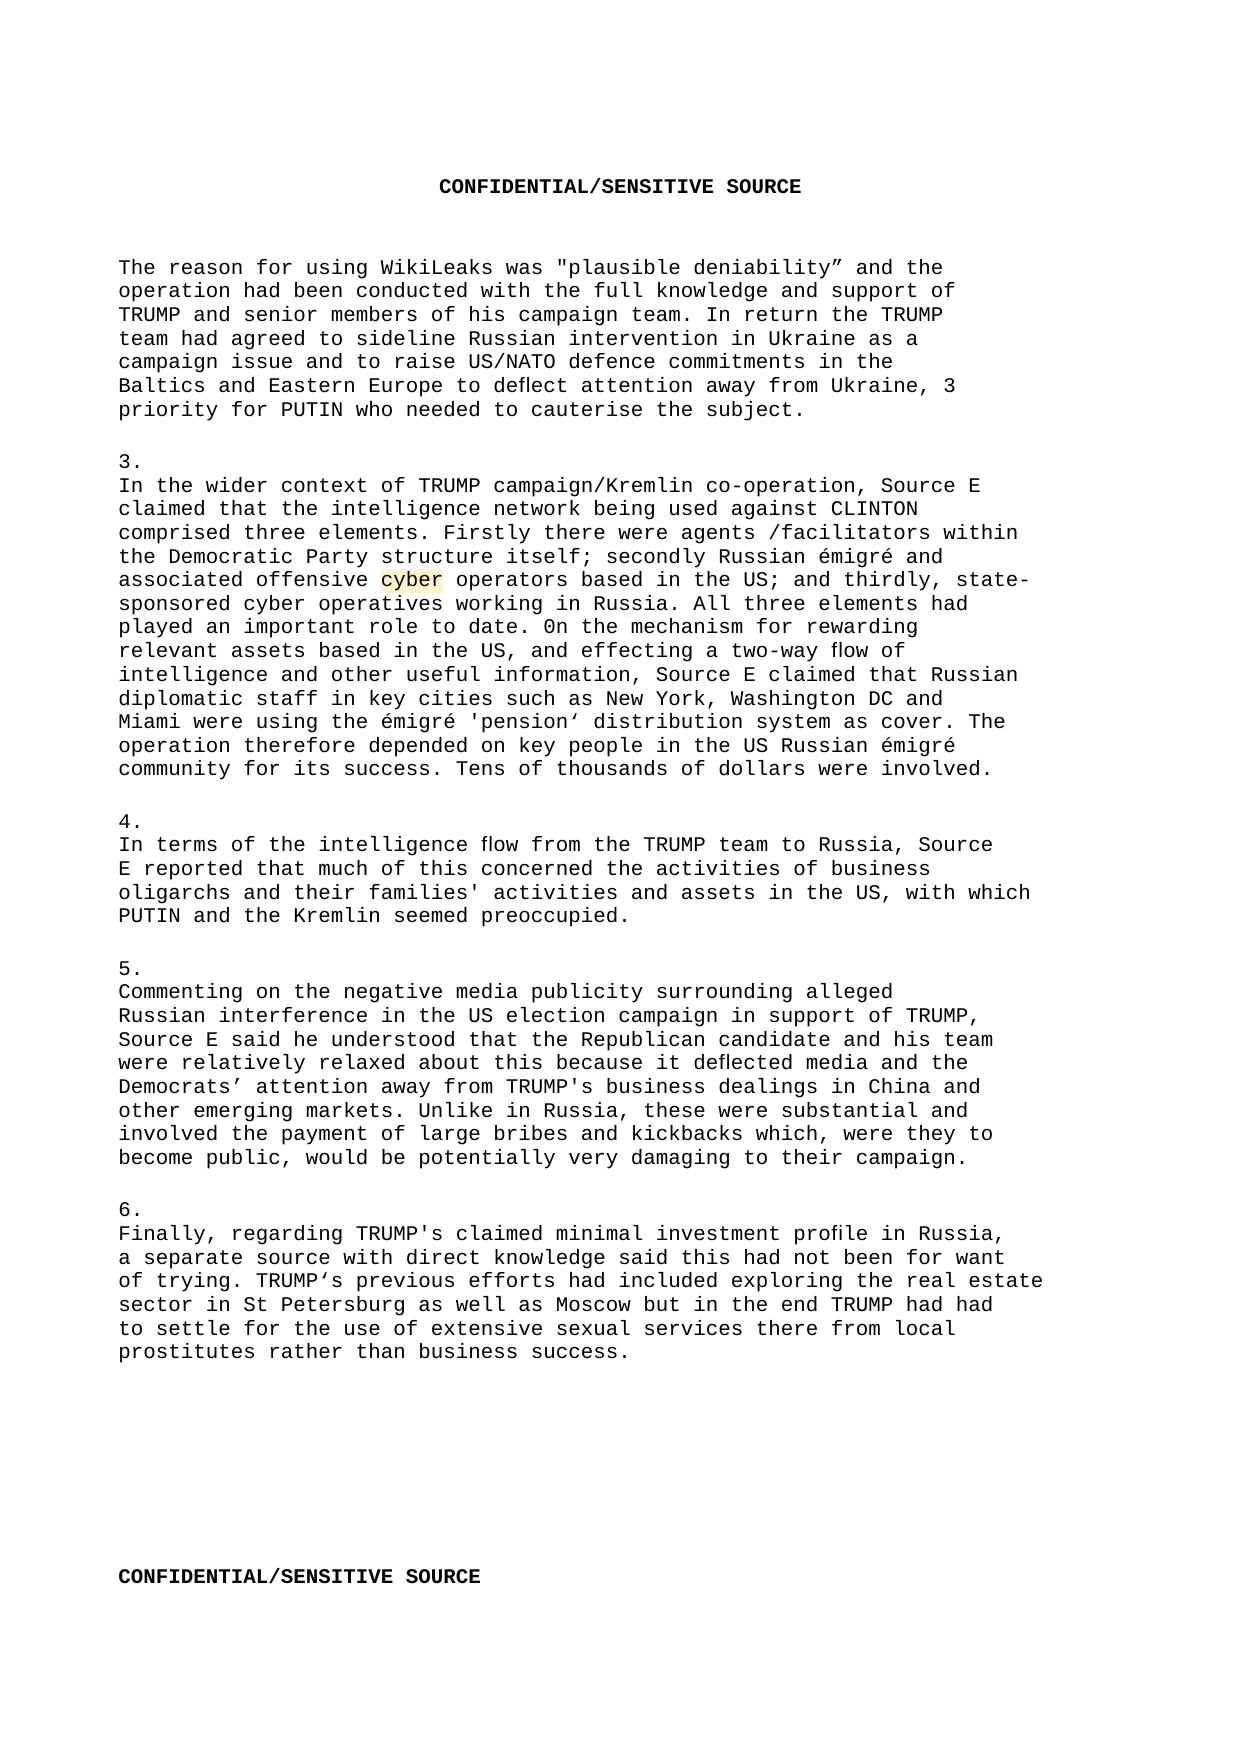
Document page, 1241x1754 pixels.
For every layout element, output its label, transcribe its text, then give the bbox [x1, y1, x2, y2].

text a separate source with direct knowledge said this had not been for want [118, 1247, 1122, 1270]
text of trying. TRUMP‘s previous efforts had included exploring the real estate [118, 1270, 1122, 1294]
text PUTIN and the Kremlin seemed preoccupied. [118, 905, 1122, 929]
text oligarchs and their families' activities and assets in the US, with which [118, 882, 1122, 905]
text operation therefore depended on key people in the US Russian émigré [118, 735, 1122, 758]
text relevant assets based in the US, and effecting a two-way ﬂow of [118, 640, 1122, 664]
text Finally, regarding TRUMP's claimed minimal investment proﬁle in Russia, [118, 1223, 1122, 1247]
text Democrats’ attention away from TRUMP's business dealings in China and [118, 1076, 1122, 1100]
text In the wider context of TRUMP campaign/Kremlin co-operation, Source E [118, 475, 1122, 498]
text Miami were using the émigré 'pension‘ distribution system as cover. The [118, 711, 1122, 735]
text CONFIDENTIAL/SENSITIVE SOURCE [118, 176, 1122, 199]
text claimed that the intelligence network being used against CLINTON [118, 498, 1122, 522]
text Russian interference in the US election campaign in support of TRUMP, [118, 1005, 1122, 1029]
text operation had been conducted with the full knowledge and support of [118, 280, 1122, 304]
text campaign issue and to raise US/NATO defence commitments in the [118, 351, 1122, 375]
text prostitutes rather than business success. [118, 1341, 1122, 1365]
text Source E said he understood that the Republican candidate and his team [118, 1029, 1122, 1052]
text were relatively relaxed about this because it deﬂected media and the [118, 1052, 1122, 1076]
text E reported that much of this concerned the activities of business [118, 858, 1122, 882]
text diplomatic staff in key cities such as New York, Washington DC and [118, 687, 1122, 711]
text priority for PUTIN who needed to cauterise the subject. [118, 399, 1122, 422]
text 6. [118, 1199, 1122, 1223]
text TRUMP and senior members of his campaign team. In return the TRUMP [118, 304, 1122, 328]
text intelligence and other useful information, Source E claimed that Russian [118, 664, 1122, 687]
text community for its success. Tens of thousands of dollars were involved. [118, 758, 1122, 782]
text become public, would be potentially very damaging to their campaign. [118, 1147, 1122, 1171]
text team had agreed to sideline Russian intervention in Ukraine as a [118, 328, 1122, 351]
text 3. [118, 451, 1122, 475]
text 4. [118, 811, 1122, 834]
text Commenting on the negative media publicity surrounding alleged [118, 981, 1122, 1005]
text other emerging markets. Unlike in Russia, these were substantial and [118, 1100, 1122, 1123]
text to settle for the use of extensive sexual services there from local [118, 1318, 1122, 1341]
text The reason for using WikiLeaks was "plausible deniability” and the [118, 257, 1122, 280]
text 5. [118, 958, 1122, 981]
text involved the payment of large bribes and kickbacks which, were they to [118, 1123, 1122, 1147]
text the Democratic Party structure itself; secondly Russian émigré and [118, 546, 1122, 569]
text In terms of the intelligence ﬂow from the TRUMP team to Russia, Source [118, 834, 1122, 858]
text Baltics and Eastern Europe to deﬂect attention away from Ukraine, 3 [118, 375, 1122, 399]
text comprised three elements. Firstly there were agents /facilitators within [118, 522, 1122, 546]
text played an important role to date. 0n the mechanism for rewarding [118, 617, 1122, 640]
text associated offensive cyber operators based in the US; and thirdly, state- [118, 569, 1122, 593]
text sponsored cyber operatives working in Russia. All three elements had [118, 593, 1122, 617]
text CONFIDENTIAL/SENSITIVE SOURCE [118, 1566, 1122, 1590]
text sector in St Petersburg as well as Moscow but in the end TRUMP had had [118, 1294, 1122, 1318]
